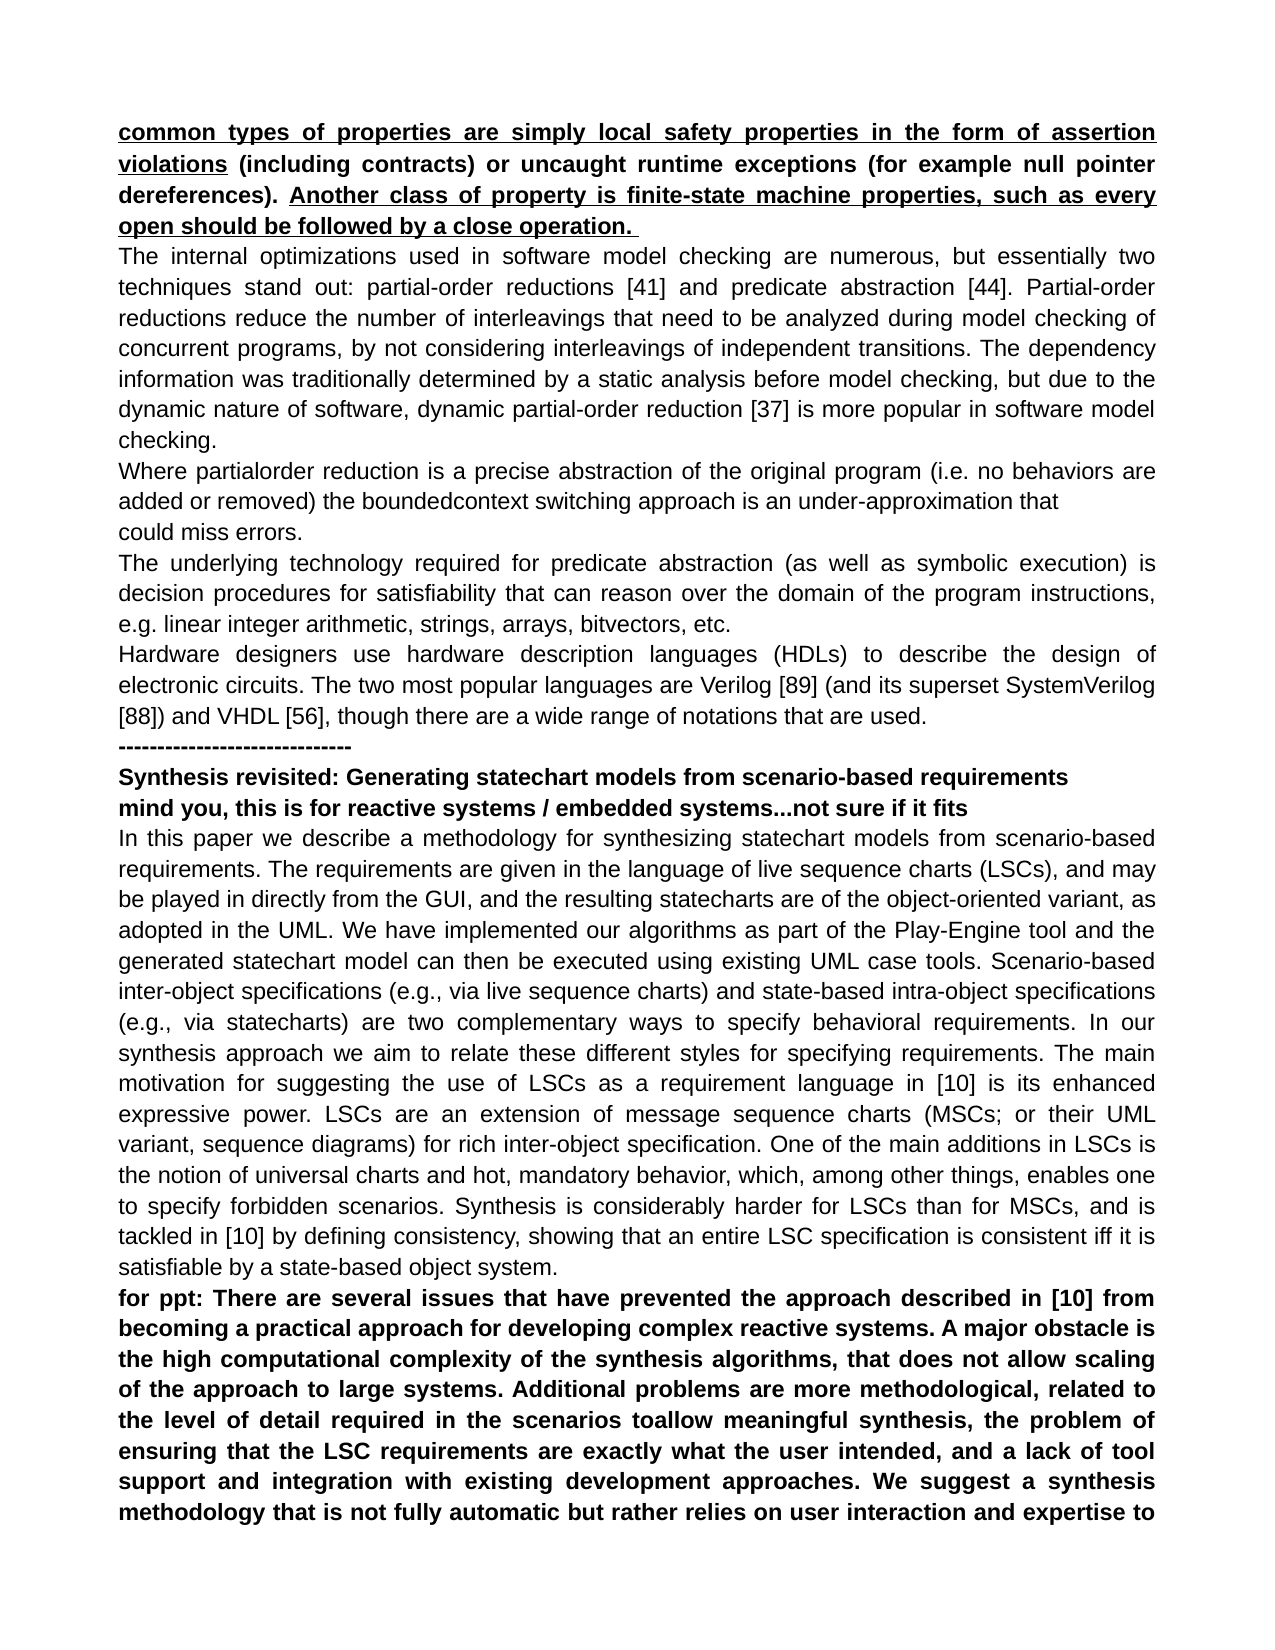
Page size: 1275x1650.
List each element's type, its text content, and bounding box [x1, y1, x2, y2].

text violations (including contracts) or uncaught runtime exceptions (for example null pointer dereferences). Another class of property is finite-state machine properties, such as every open should be followed by a close operation. [118, 143, 1157, 239]
text common types of properties are simply local safety properties in the form of assertion [118, 118, 1157, 142]
text The internal optimizations used in software model checking are numerous, but essentially two techniques stand out: partial-order reductions [41] and predicate abstraction [44]. Partial-order reductions reduce the number of interleavings that need to be analyzed during model checking of concurrent programs, by not considering interleavings of independent transitions. The dependency information was traditionally determined by a static analysis before model checking, but due to the dynamic nature of software, dynamic partial-order reduction [37] is more popular in software model checking. [118, 243, 1157, 453]
text for ppt: There are several issues that have prevented the approach described in [10] from becoming a practical approach for developing complex reactive systems. A major obstacle is the high computational complexity of the synthesis algorithms, that does not allow scaling of the approach to large systems. Additional problems are more methodological, related to the level of detail required in the scenarios toallow meaningful synthesis, the problem of ensuring that the LSC requirements are exactly what the user intended, and a lack of tool support and integration with existing development approaches. We suggest a synthesis methodology that is not fully automatic but rather relies on user interaction and expertise to [118, 1284, 1157, 1525]
text The underlying technology required for predicate abstraction (as well as symbolic execution) is decision procedures for satisfiability that can reason over the domain of the program instructions, e.g. linear integer arithmetic, strings, arrays, bitvectors, etc. [118, 549, 1157, 637]
text Synthesis revisited: Generating statechart models from scenario-based requirements [118, 763, 1157, 790]
text mind you, this is for reactive systems / embedded systems...not sure if it fits [118, 794, 1157, 821]
text could miss errors. [118, 518, 1157, 545]
text In this paper we describe a methodology for synthesizing statechart models from scenario-based requirements. The requirements are given in the language of live sequence charts (LSCs), and may be played in directly from the GUI, and the resulting statecharts are of the object-oriented variant, as adopted in the UML. We have implemented our algorithms as part of the Play-Engine tool and the generated statechart model can then be executed using existing UML case tools. Scenario-based inter-object specifications (e.g., via live sequence charts) and state-based intra-object specifications (e.g., via statecharts) are two complementary ways to specify behavioral requirements. In our synthesis approach we aim to relate these different styles for specifying requirements. The main motivation for suggesting the use of LSCs as a requirement language in [10] is its enhanced expressive power. LSCs are an extension of message sequence charts (MSCs; or their UML variant, sequence diagrams) for rich inter-object specification. One of the main additions in LSCs is the notion of universal charts and hot, mandatory behavior, which, among other things, enables one to specify forbidden scenarios. Synthesis is considerably harder for LSCs than for MSCs, and is tackled in [10] by defining consistency, showing that an entire LSC specification is consistent iff it is satisfiable by a state-based object system. [118, 824, 1157, 1280]
text Where partialorder reduction is a precise abstraction of the original program (i.e. no behaviors are added or removed) the boundedcontext switching approach is an under-approximation that [118, 457, 1157, 514]
text ------------------------------ [118, 733, 1157, 759]
text Hardware designers use hardware description languages (HDLs) to describe the design of electronic circuits. The two most popular languages are Verilog [89] (and its superset SystemVerilog [88]) and VHDL [56], though there are a wide range of notations that are used. [118, 641, 1157, 729]
